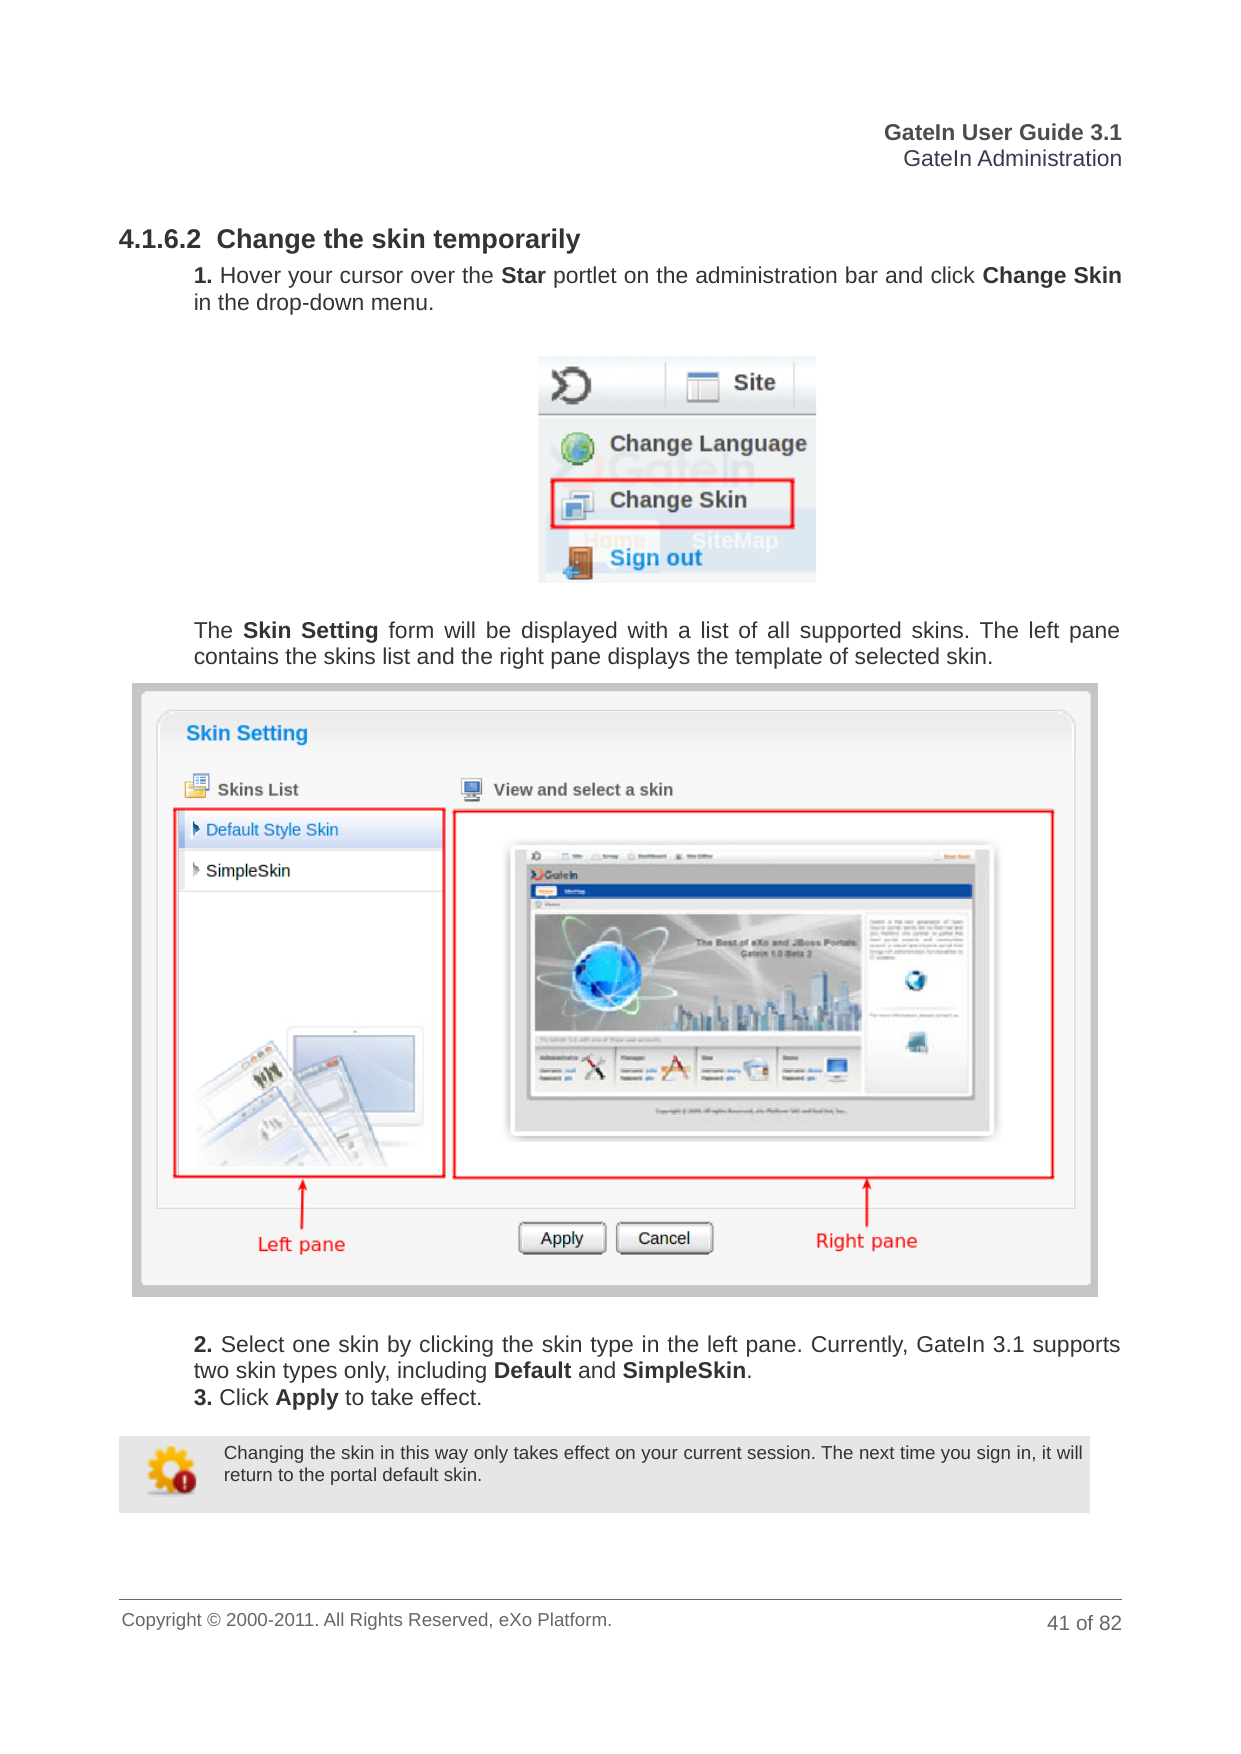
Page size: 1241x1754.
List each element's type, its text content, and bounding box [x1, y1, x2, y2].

table_header [119, 1436, 217, 1513]
list 3. Click Apply to take effect. [156, 1383, 1122, 1410]
picture [146, 1446, 197, 1497]
list The Skin Setting form will be displayed with a list of all supported skins. The left pane contains the skins list and the right pane displays the template of selected skin. [156, 617, 1122, 669]
list 2. Select one skin by clicking the skin type in the left pane. Currently, GateIn 3.1 supports two skin types only, including Default and SimpleSkin. [156, 1331, 1122, 1383]
picture [538, 356, 817, 583]
list 1. Hover your cursor over the Star portlet on the administration bar and click Change Skin in the drop-down menu. [156, 262, 1122, 315]
picture [132, 683, 1098, 1297]
subtitle Change the skin temporarily [118, 223, 1122, 255]
table_header Changing the skin in this way only takes effect on your current session. The next time you sign in, it will return to the portal default skin. [217, 1436, 1090, 1513]
